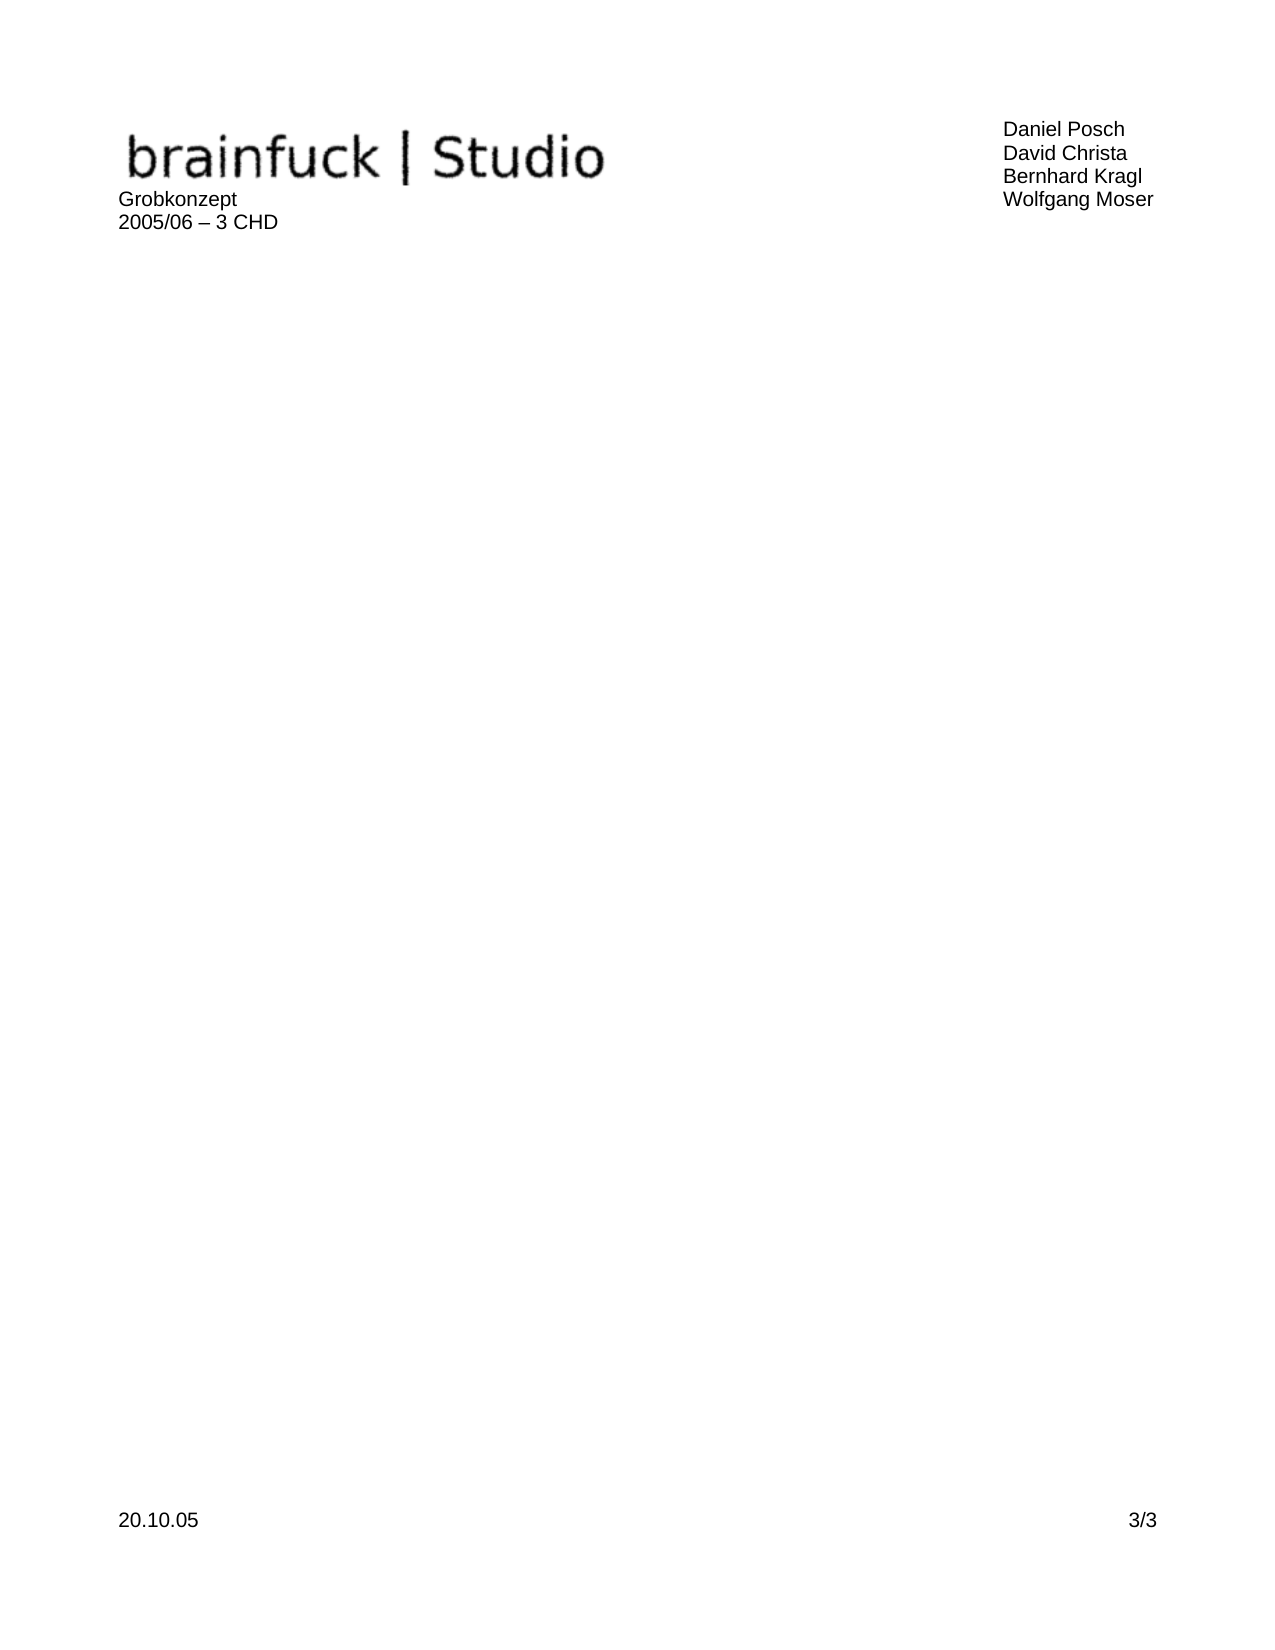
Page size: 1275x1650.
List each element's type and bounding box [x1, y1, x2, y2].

picture [118, 118, 609, 187]
